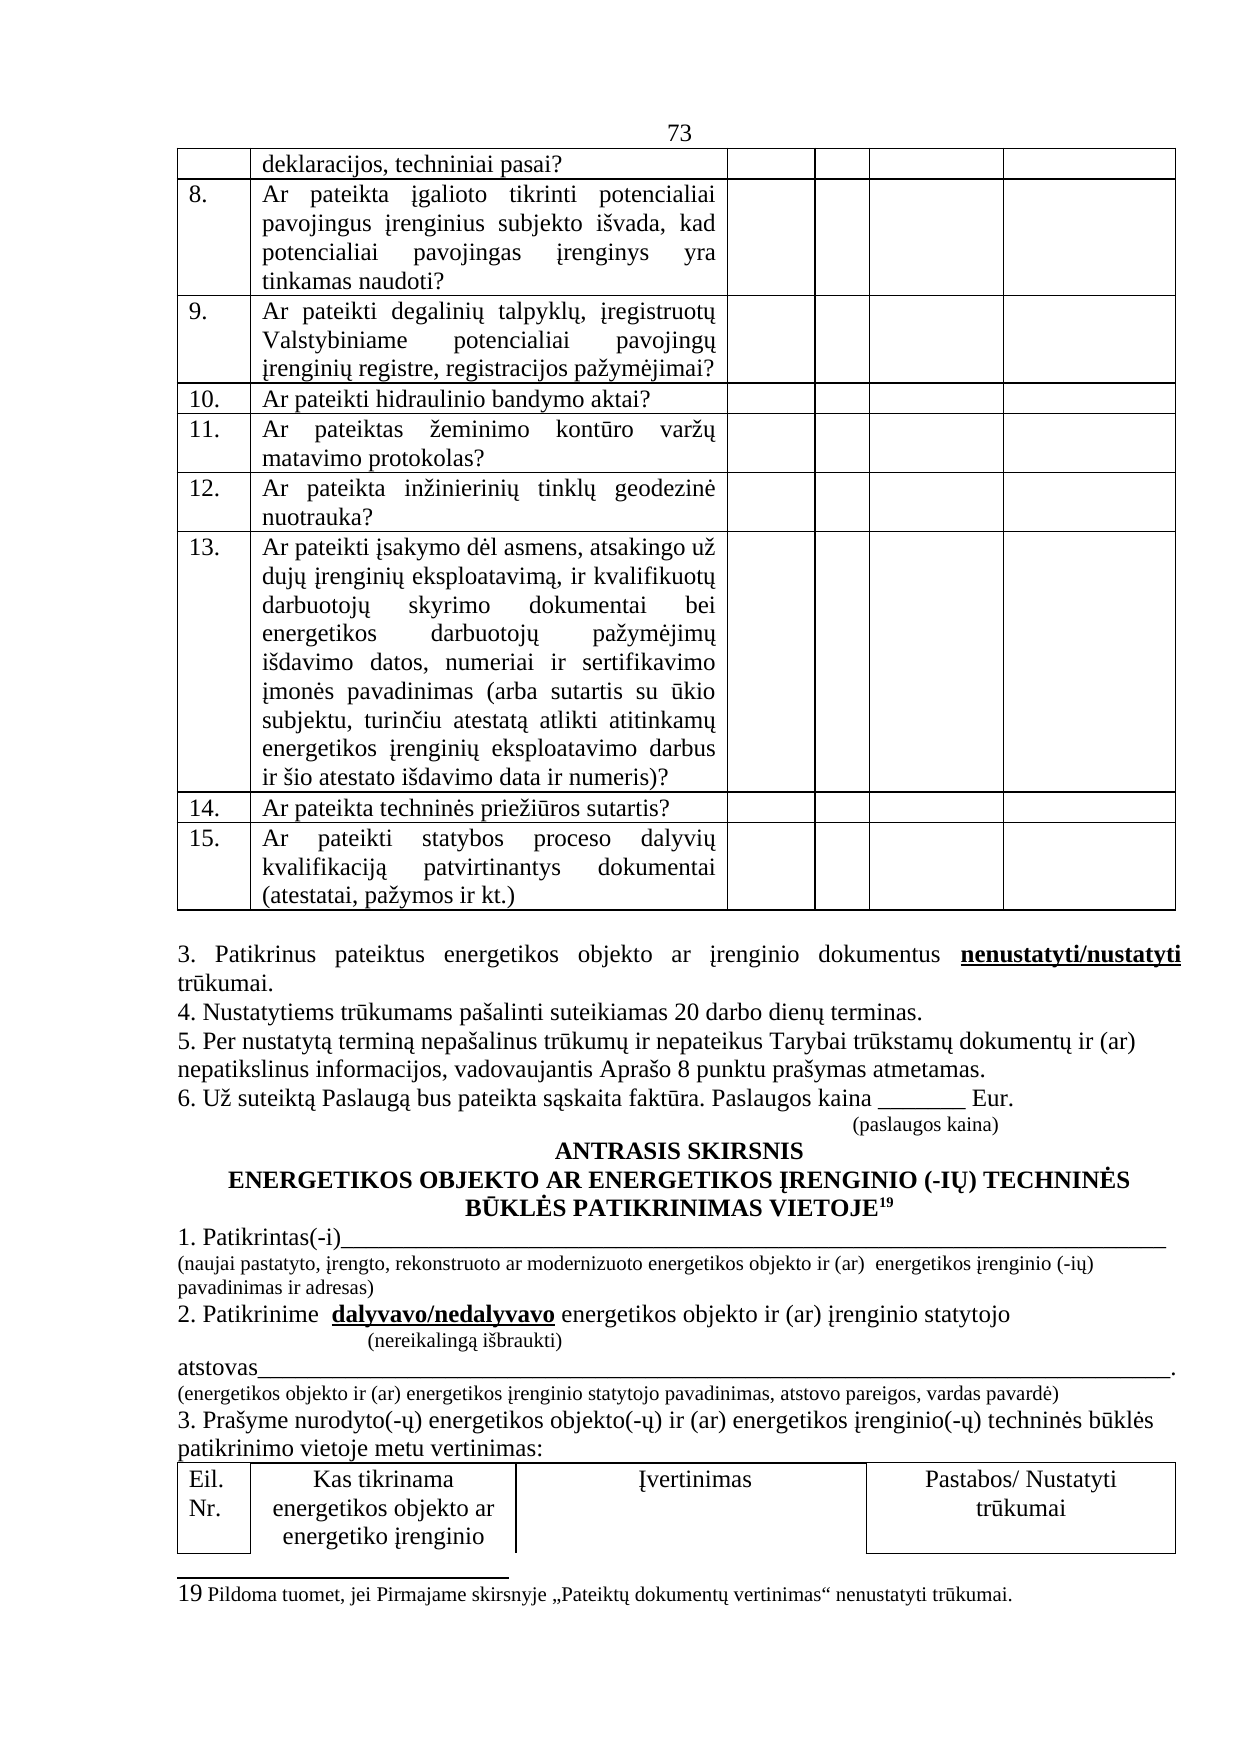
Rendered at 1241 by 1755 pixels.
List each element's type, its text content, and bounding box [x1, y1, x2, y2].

table_cell Ar pateiktas žeminimo kontūro varžų matavimo protokolas? [251, 414, 727, 472]
table_cell [816, 473, 869, 531]
table_cell 13. [178, 532, 250, 791]
table_cell [870, 296, 1003, 382]
table_cell 15. [178, 823, 250, 909]
table_cell Ar pateikti degalinių talpyklų, įregistruotų Valstybiniame potencialiai pavojingų įrenginių registre, registracijos pažymėjimai? [251, 296, 727, 382]
table_cell [1004, 473, 1175, 531]
table_cell [728, 414, 814, 472]
table_header Įvertinimas [517, 1464, 866, 1552]
text 4. Nustatytiems trūkumams pašalinti suteikiamas 20 darbo dienų terminas. [177, 997, 1181, 1026]
text 3. Prašyme nurodyto(-ų) energetikos objekto(-ų) ir (ar) energetikos įrenginio(-ų) techninės būklės patikrinimo vietoje metu vertinimas: [177, 1405, 1181, 1462]
text atstovas_________________________________________________________________________.(energetikos objekto ir (ar) energetikos įrenginio statytojo pavadinimas, atstovo pareigos, vardas pavardė) [177, 1352, 1181, 1405]
table_cell 14. [178, 793, 250, 821]
table_cell [870, 414, 1003, 472]
table_cell [816, 532, 869, 791]
table_cell [728, 793, 814, 821]
text (nereikalingą išbraukti) [177, 1328, 1181, 1352]
table_cell [1004, 793, 1175, 821]
table_cell [870, 149, 1003, 178]
table_cell [816, 823, 869, 909]
table_cell [178, 149, 250, 178]
text 2. Patikrinime dalyvavo/nedalyvavo energetikos objekto ir (ar) įrenginio statytojo [177, 1299, 1181, 1328]
text (paslaugos kaina) [717, 1112, 1181, 1136]
table_cell [816, 180, 869, 294]
table_cell [870, 823, 1003, 909]
table_cell [816, 296, 869, 382]
table_cell [870, 532, 1003, 791]
table_cell [870, 793, 1003, 821]
table_cell [1004, 532, 1175, 791]
table_cell deklaracijos, techniniai pasai? [251, 149, 727, 178]
table_cell [870, 384, 1003, 413]
text ENERGETIKOS OBJEKTO AR ENERGETIKOS ĮRENGINIO (-IŲ) TECHNINĖS BŪKLĖS PATIKRINIMAS VIETOJE [177, 1165, 1181, 1222]
table_cell [1004, 149, 1175, 178]
text 5. Per nustatytą terminą nepašalinus trūkumų ir nepateikus Tarybai trūkstamų dokumentų ir (ar) nepatikslinus informacijos, vadovaujantis Aprašo 8 punktu prašymas atmetamas. [177, 1026, 1181, 1083]
table_cell [816, 149, 869, 178]
table_cell [816, 414, 869, 472]
table_cell [728, 823, 814, 909]
table_header Pastabos/ Nustatyti trūkumai [867, 1463, 1175, 1552]
text 6. Už suteiktą Paslaugą bus pateikta sąskaita faktūra. Paslaugos kaina _______ Eur. [177, 1083, 1181, 1112]
table_cell Ar pateikta techninės priežiūros sutartis? [251, 793, 727, 821]
table_header Eil. Nr. [178, 1463, 250, 1552]
table_cell [728, 296, 814, 382]
table_cell [1004, 414, 1175, 472]
table_cell [728, 180, 814, 294]
table_cell [816, 384, 869, 413]
table_cell [1004, 180, 1175, 294]
table_cell [728, 473, 814, 531]
table_cell [870, 180, 1003, 294]
table_cell Ar pateikta įgalioto tikrinti potencialiai pavojingus įrenginius subjekto išvada, kad potencialiai pavojingas įrenginys yra tinkamas naudoti? [251, 180, 727, 294]
table_cell Ar pateikti statybos proceso dalyvių kvalifikaciją patvirtinantys dokumentai (atestatai, pažymos ir kt.) [251, 823, 727, 909]
table_cell [728, 384, 814, 413]
table_cell 10. [178, 384, 250, 413]
table_cell 8. [178, 180, 250, 294]
table_cell [1004, 384, 1175, 413]
text ANTRASIS SKIRSNIS [177, 1136, 1181, 1165]
table_header Kas tikrinama energetikos objekto ar energetiko įrenginio [251, 1464, 515, 1552]
text Pildoma tuomet, jei Pirmajame skirsnyje „Pateiktų dokumentų vertinimas“ nenustatyti trūkumai. [177, 1578, 1181, 1607]
text 3. Patikrinus pateiktus energetikos objekto ar įrenginio dokumentus nenustatyti/nustatyti trūkumai. [177, 939, 1181, 997]
table_cell [870, 473, 1003, 531]
text (naujai pastatyto, įrengto, rekonstruoto ar modernizuoto energetikos objekto ir (ar) energetikos įrenginio (-ių) pavadinimas ir adresas) [177, 1251, 1181, 1299]
table_cell Ar pateikti hidraulinio bandymo aktai? [251, 384, 727, 413]
table_cell 9. [178, 296, 250, 382]
table_cell [728, 149, 814, 178]
table_cell 11. [178, 414, 250, 472]
text 1. Patikrintas(-i)__________________________________________________________________ [177, 1222, 1181, 1251]
table_cell Ar pateikta inžinierinių tinklų geodezinė nuotrauka? [251, 473, 727, 531]
table_cell [728, 532, 814, 791]
table_cell [1004, 823, 1175, 909]
table_cell 12. [178, 473, 250, 531]
table_cell [816, 793, 869, 821]
table_cell Ar pateikti įsakymo dėl asmens, atsakingo už dujų įrenginių eksploatavimą, ir kvalifikuotų darbuotojų skyrimo dokumentai bei energetikos darbuotojų pažymėjimų išdavimo datos, numeriai ir sertifikavimo įmonės pavadinimas (arba sutartis su ūkio subjektu, turinčiu atestatą atlikti atitinkamų energetikos įrenginių eksploatavimo darbus ir šio atestato išdavimo data ir numeris)? [251, 532, 727, 791]
table_cell [1004, 296, 1175, 382]
